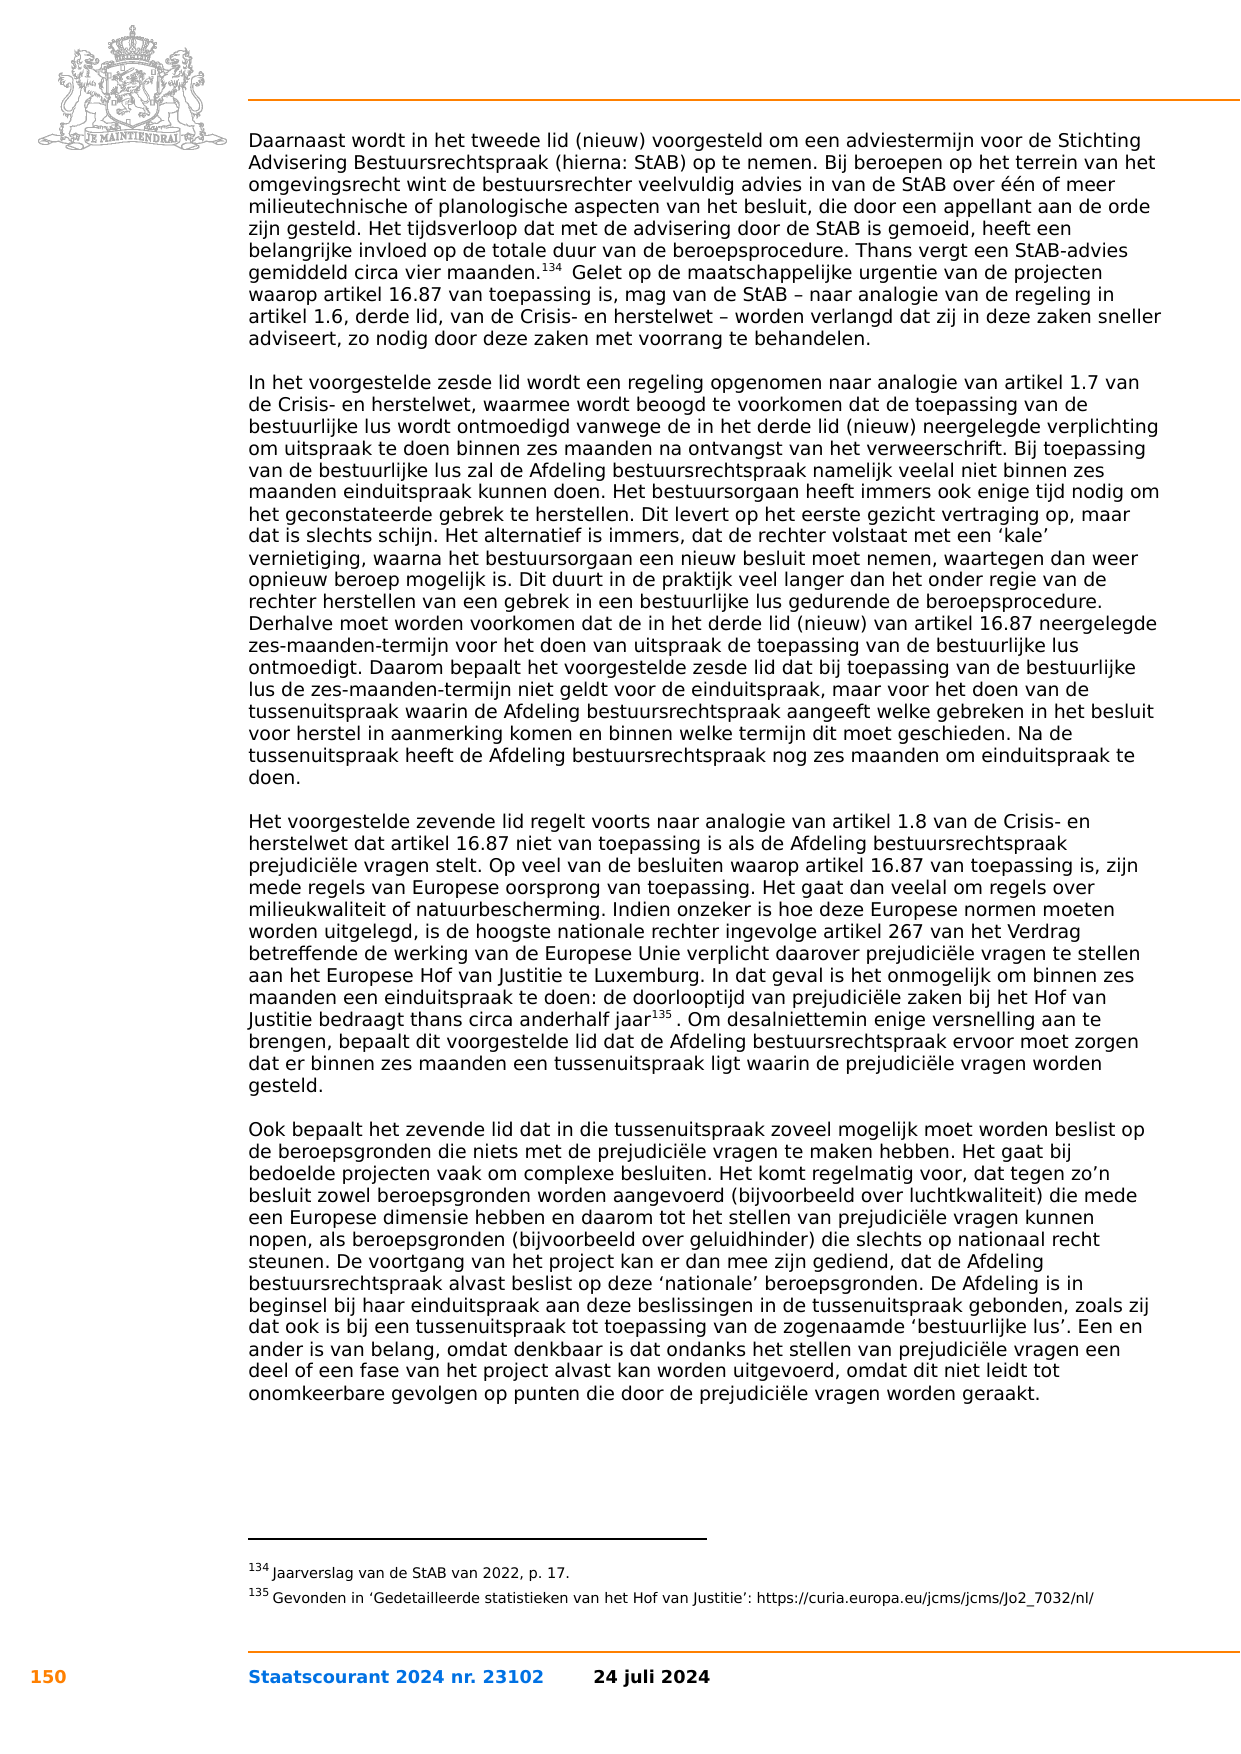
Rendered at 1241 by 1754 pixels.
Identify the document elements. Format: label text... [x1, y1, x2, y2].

text Daarnaast wordt in het tweede lid (nieuw) voorgesteld om een adviestermijn voor de Stichting Advisering Bestuursrechtspraak (hierna: StAB) op te nemen. Bij beroepen op het terrein van het omgevingsrecht wint de bestuursrechter veelvuldig advies in van de StAB over één of meer milieutechnische of planologische aspecten van het besluit, die door een appellant aan de orde zijn gesteld. Het tijdsverloop dat met de advisering door de StAB is gemoeid, heeft een belangrijke invloed op de totale duur van de beroepsprocedure. Thans vergt een StAB-advies gemiddeld circa vier maanden. Gelet op de maatschappelijke urgentie van de projecten waarop artikel 16.87 van toepassing is, mag van de StAB – naar analogie van de regeling in artikel 1.6, derde lid, van de Crisis- en herstelwet – worden verlangd dat zij in deze zaken sneller adviseert, zo nodig door deze zaken met voorrang te behandelen. [248, 130, 1163, 350]
text Gevonden in ‘Gedetailleerde statistieken van het Hof van Justitie’: https://curia.europa.eu/jcms/jcms/Jo2_7032/nl/ [248, 1586, 1163, 1608]
text Ook bepaalt het zevende lid dat in die tussenuitspraak zoveel mogelijk moet worden beslist op de beroepsgronden die niets met de prejudiciële vragen te maken hebben. Het gaat bij bedoelde projecten vaak om complexe besluiten. Het komt regelmatig voor, dat tegen zo’n besluit zowel beroepsgronden worden aangevoerd (bijvoorbeeld over luchtkwaliteit) die mede een Europese dimensie hebben en daarom tot het stellen van prejudiciële vragen kunnen nopen, als beroepsgronden (bijvoorbeeld over geluidhinder) die slechts op nationaal recht steunen. De voortgang van het project kan er dan mee zijn gediend, dat de Afdeling bestuursrechtspraak alvast beslist op deze ‘nationale’ beroepsgronden. De Afdeling is in beginsel bij haar einduitspraak aan deze beslissingen in de tussenuitspraak gebonden, zoals zij dat ook is bij een tussenuitspraak tot toepassing van de zogenaamde ‘bestuurlijke lus’. Een en ander is van belang, omdat denkbaar is dat ondanks het stellen van prejudiciële vragen een deel of een fase van het project alvast kan worden uitgevoerd, omdat dit niet leidt tot onomkeerbare gevolgen op punten die door de prejudiciële vragen worden geraakt. [248, 1119, 1163, 1404]
picture [38, 25, 227, 150]
text Jaarverslag van de StAB van 2022, p. 17. [248, 1561, 1163, 1583]
text In het voorgestelde zesde lid wordt een regeling opgenomen naar analogie van artikel 1.7 van de Crisis- en herstelwet, waarmee wordt beoogd te voorkomen dat de toepassing van de bestuurlijke lus wordt ontmoedigd vanwege de in het derde lid (nieuw) neergelegde verplichting om uitspraak te doen binnen zes maanden na ontvangst van het verweerschrift. Bij toepassing van de bestuurlijke lus zal de Afdeling bestuursrechtspraak namelijk veelal niet binnen zes maanden einduitspraak kunnen doen. Het bestuursorgaan heeft immers ook enige tijd nodig om het geconstateerde gebrek te herstellen. Dit levert op het eerste gezicht vertraging op, maar dat is slechts schijn. Het alternatief is immers, dat de rechter volstaat met een ‘kale’ vernietiging, waarna het bestuursorgaan een nieuw besluit moet nemen, waartegen dan weer opnieuw beroep mogelijk is. Dit duurt in de praktijk veel langer dan het onder regie van de rechter herstellen van een gebrek in een bestuurlijke lus gedurende de beroepsprocedure. [248, 372, 1163, 613]
text Het voorgestelde zevende lid regelt voorts naar analogie van artikel 1.8 van de Crisis- en herstelwet dat artikel 16.87 niet van toepassing is als de Afdeling bestuursrechtspraak prejudiciële vragen stelt. Op veel van de besluiten waarop artikel 16.87 van toepassing is, zijn mede regels van Europese oorsprong van toepassing. Het gaat dan veelal om regels over milieukwaliteit of natuurbescherming. Indien onzeker is hoe deze Europese normen moeten worden uitgelegd, is de hoogste nationale rechter ingevolge artikel 267 van het Verdrag betreffende de werking van de Europese Unie verplicht daarover prejudiciële vragen te stellen aan het Europese Hof van Justitie te Luxemburg. In dat geval is het onmogelijk om binnen zes maanden een einduitspraak te doen: de doorlooptijd van prejudiciële zaken bij het Hof van Justitie bedraagt thans circa anderhalf jaar. Om desalniettemin enige versnelling aan te brengen, bepaalt dit voorgestelde lid dat de Afdeling bestuursrechtspraak ervoor moet zorgen dat er binnen zes maanden een tussenuitspraak ligt waarin de prejudiciële vragen worden gesteld. [248, 811, 1163, 1097]
text Derhalve moet worden voorkomen dat de in het derde lid (nieuw) van artikel 16.87 neergelegde zes-maanden-termijn voor het doen van uitspraak de toepassing van de bestuurlijke lus ontmoedigt. Daarom bepaalt het voorgestelde zesde lid dat bij toepassing van de bestuurlijke lus de zes-maanden-termijn niet geldt voor de einduitspraak, maar voor het doen van de tussenuitspraak waarin de Afdeling bestuursrechtspraak aangeeft welke gebreken in het besluit voor herstel in aanmerking komen en binnen welke termijn dit moet geschieden. Na de tussenuitspraak heeft de Afdeling bestuursrechtspraak nog zes maanden om einduitspraak te doen. [248, 613, 1163, 789]
